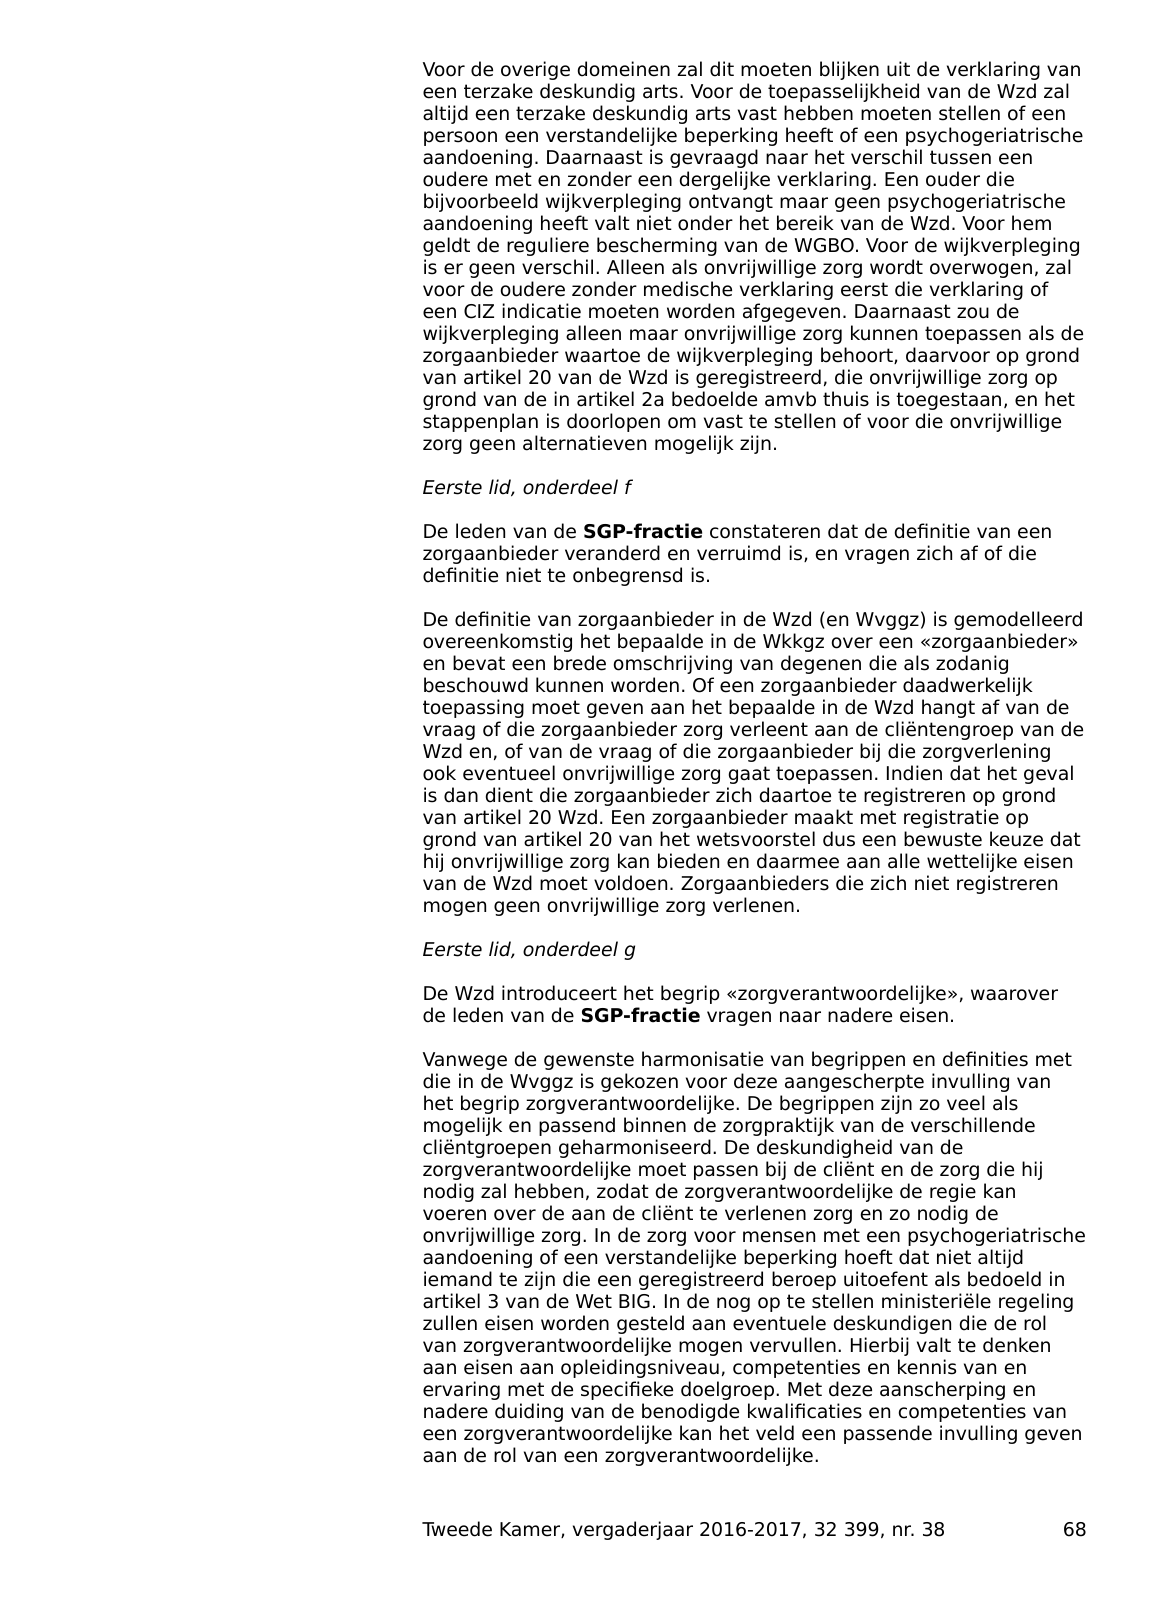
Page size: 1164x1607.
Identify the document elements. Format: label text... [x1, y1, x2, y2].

subtitle Eerste lid, onderdeel g [422, 939, 1087, 961]
subtitle Eerste lid, onderdeel f [422, 477, 1087, 499]
text Voor de overige domeinen zal dit moeten blijken uit de verklaring van een terzake deskundig arts. Voor de toepasselijkheid van de Wzd zal altijd een terzake deskundig arts vast hebben moeten stellen of een persoon een verstandelijke beperking heeft of een psychogeriatrische aandoening. Daarnaast is gevraagd naar het verschil tussen een oudere met en zonder een dergelijke verklaring. Een ouder die bijvoorbeeld wijkverpleging ontvangt maar geen psychogeriatrische aandoening heeft valt niet onder het bereik van de Wzd. Voor hem geldt de reguliere bescherming van de WGBO. Voor de wijkverpleging is er geen verschil. Alleen als onvrijwillige zorg wordt overwogen, zal voor de oudere zonder medische verklaring eerst die verklaring of een CIZ indicatie moeten worden afgegeven. Daarnaast zou de wijkverpleging alleen maar onvrijwillige zorg kunnen toepassen als de zorgaanbieder waartoe de wijkverpleging behoort, daarvoor op grond van artikel 20 van de Wzd is geregistreerd, die onvrijwillige zorg op grond van de in artikel 2a bedoelde amvb thuis is toegestaan, en het stappenplan is doorlopen om vast te stellen of voor die onvrijwillige zorg geen alternatieven mogelijk zijn. [422, 59, 1087, 455]
text De leden van de SGP-fractie constateren dat de definitie van een zorgaanbieder veranderd en verruimd is, en vragen zich af of die definitie niet te onbegrensd is. [422, 521, 1087, 587]
text Vanwege de gewenste harmonisatie van begrippen en definities met die in de Wvggz is gekozen voor deze aangescherpte invulling van het begrip zorgverantwoordelijke. De begrippen zijn zo veel als mogelijk en passend binnen de zorgpraktijk van de verschillende cliëntgroepen geharmoniseerd. De deskundigheid van de zorgverantwoordelijke moet passen bij de cliënt en de zorg die hij nodig zal hebben, zodat de zorgverantwoordelijke de regie kan voeren over de aan de cliënt te verlenen zorg en zo nodig de onvrijwillige zorg. In de zorg voor mensen met een psychogeriatrische aandoening of een verstandelijke beperking hoeft dat niet altijd iemand te zijn die een geregistreerd beroep uitoefent als bedoeld in artikel 3 van de Wet BIG. In de nog op te stellen ministeriële regeling zullen eisen worden gesteld aan eventuele deskundigen die de rol van zorgverantwoordelijke mogen vervullen. Hierbij valt te denken aan eisen aan opleidingsniveau, competenties en kennis van en ervaring met de specifieke doelgroep. Met deze aanscherping en nadere duiding van de benodigde kwalificaties en competenties van een zorgverantwoordelijke kan het veld een passende invulling geven aan de rol van een zorgverantwoordelijke. [422, 1049, 1087, 1467]
text De Wzd introduceert het begrip «zorgverantwoordelijke», waarover de leden van de SGP-fractie vragen naar nadere eisen. [422, 983, 1087, 1027]
text De definitie van zorgaanbieder in de Wzd (en Wvggz) is gemodelleerd overeenkomstig het bepaalde in de Wkkgz over een «zorgaanbieder» en bevat een brede omschrijving van degenen die als zodanig beschouwd kunnen worden. Of een zorgaanbieder daadwerkelijk toepassing moet geven aan het bepaalde in de Wzd hangt af van de vraag of die zorgaanbieder zorg verleent aan de cliëntengroep van de Wzd en, of van de vraag of die zorgaanbieder bij die zorgverlening ook eventueel onvrijwillige zorg gaat toepassen. Indien dat het geval is dan dient die zorgaanbieder zich daartoe te registreren op grond van artikel 20 Wzd. Een zorgaanbieder maakt met registratie op grond van artikel 20 van het wetsvoorstel dus een bewuste keuze dat hij onvrijwillige zorg kan bieden en daarmee aan alle wettelijke eisen van de Wzd moet voldoen. Zorgaanbieders die zich niet registreren mogen geen onvrijwillige zorg verlenen. [422, 609, 1087, 917]
